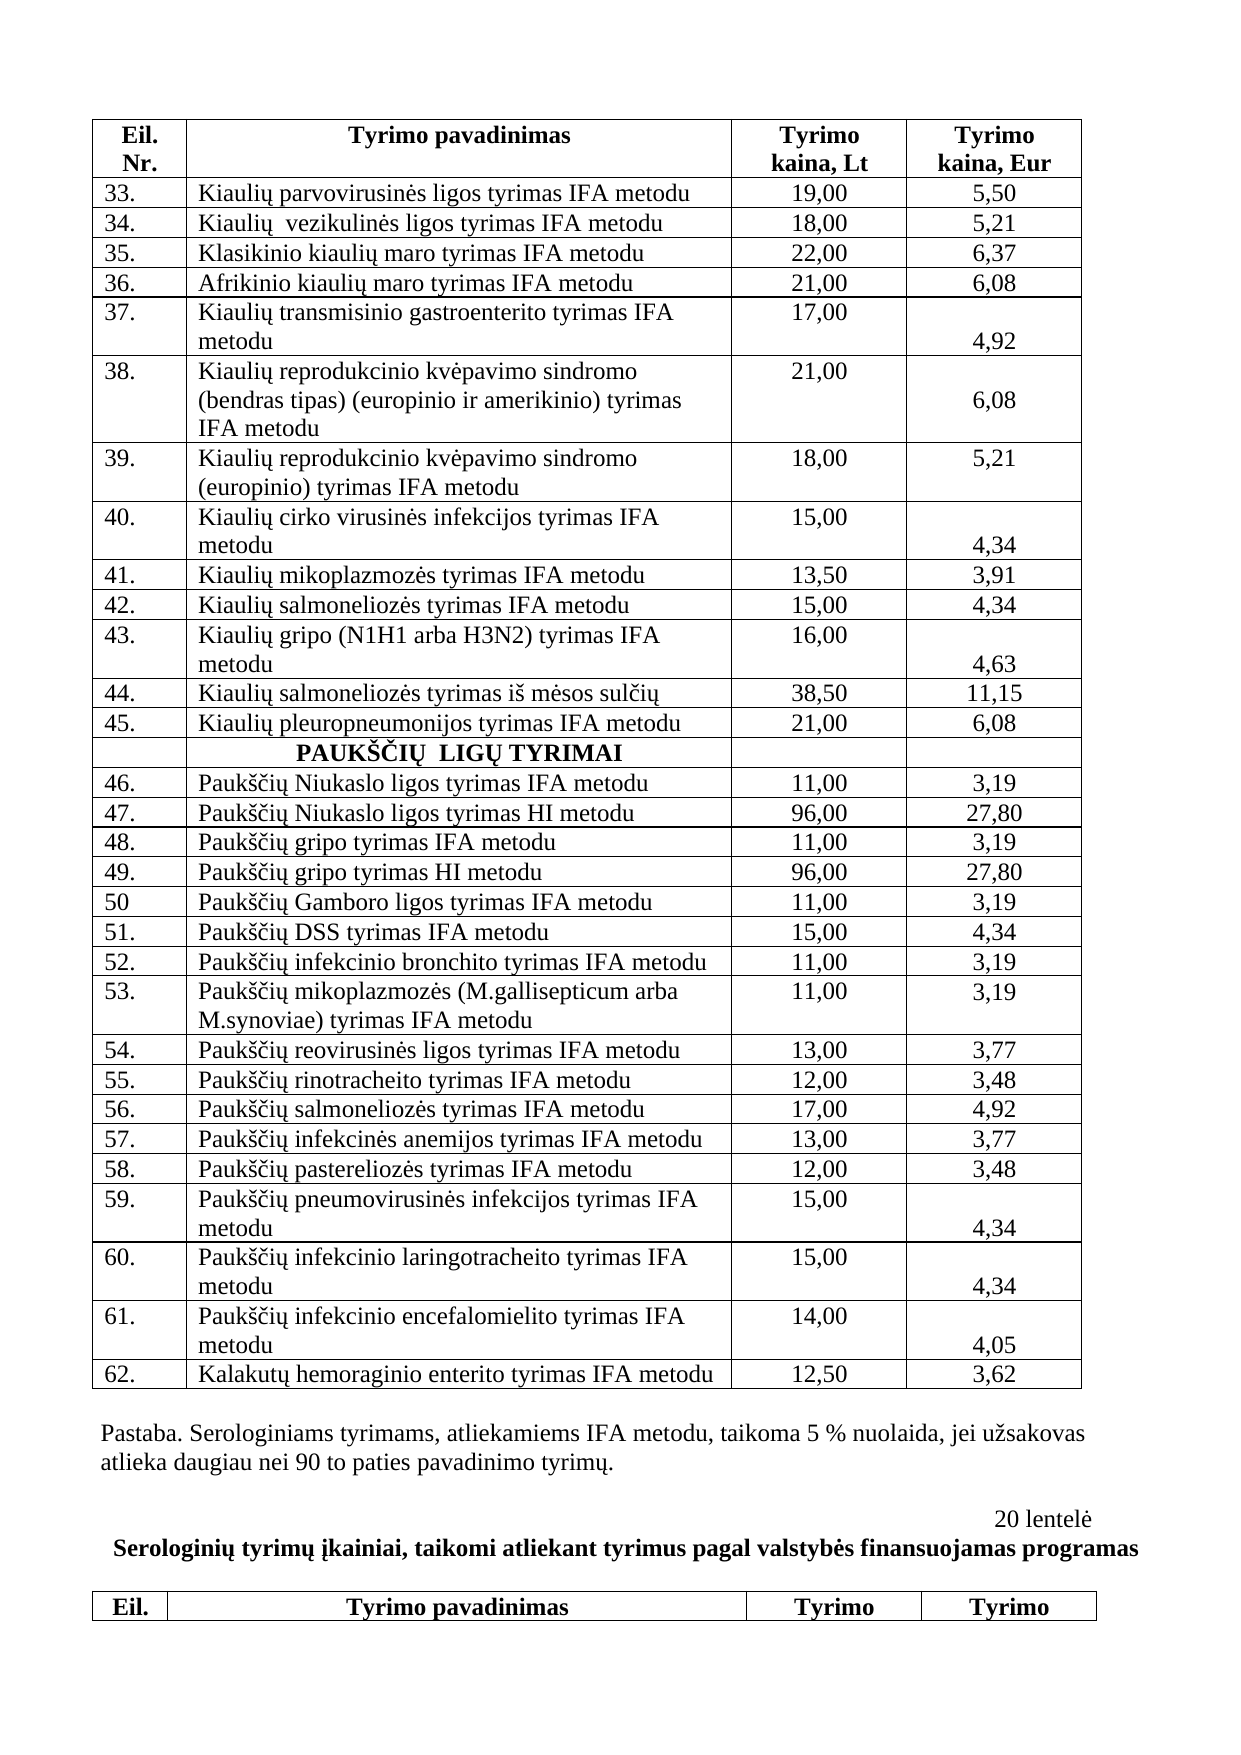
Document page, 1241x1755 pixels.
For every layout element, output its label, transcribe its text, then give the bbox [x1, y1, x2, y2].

table_header Tyrimo pavadinimas [187, 120, 731, 177]
table_cell 40. [93, 502, 186, 559]
table_cell 12,50 [732, 1360, 906, 1388]
table_cell 35. [93, 238, 186, 267]
table_cell 49. [93, 857, 186, 886]
table_cell Paukščių Niukaslo ligos tyrimas HI metodu [187, 798, 731, 826]
table_cell 12,00 [732, 1065, 906, 1093]
table_header Eil. Nr. [93, 120, 186, 177]
table_cell 96,00 [732, 798, 906, 826]
table_cell 3,19 [907, 828, 1081, 856]
table_cell Kiaulių transmisinio gastroenterito tyrimas IFA metodu [187, 298, 731, 355]
table_cell 4,34 [907, 917, 1081, 946]
table_cell 11,00 [732, 768, 906, 797]
text Pastaba. Serologiniams tyrimams, atliekamiems IFA metodu, taikoma 5 % nuolaida, jei užsakovas atlieka daugiau nei 90 to paties pavadinimo tyrimų. [100, 1418, 1152, 1476]
table_cell Kiaulių reprodukcinio kvėpavimo sindromo (bendras tipas) (europinio ir amerikinio) tyrimas IFA metodu [187, 356, 731, 442]
table_header Tyrimo [922, 1592, 1096, 1620]
table_cell 3,19 [907, 887, 1081, 916]
table_cell 46. [93, 768, 186, 797]
table_cell 58. [93, 1154, 186, 1183]
table_cell 34. [93, 208, 186, 237]
table_cell 60. [93, 1243, 186, 1300]
table_cell Paukščių mikoplazmozės (M.gallisepticum arba M.synoviae) tyrimas IFA metodu [187, 976, 731, 1034]
table_cell Paukščių reovirusinės ligos tyrimas IFA metodu [187, 1035, 731, 1064]
table_cell Kiaulių gripo (N1H1 arba H3N2) tyrimas IFA metodu [187, 620, 731, 677]
table_header Eil. [93, 1592, 167, 1620]
table_cell 6,37 [907, 238, 1081, 267]
table_cell 57. [93, 1124, 186, 1153]
table_cell 15,00 [732, 1184, 906, 1241]
table_cell 19,00 [732, 178, 906, 207]
table_cell Paukščių infekcinio bronchito tyrimas IFA metodu [187, 947, 731, 975]
table_cell 52. [93, 947, 186, 975]
table_cell 6,08 [907, 268, 1081, 296]
table_cell Paukščių infekcinės anemijos tyrimas IFA metodu [187, 1124, 731, 1153]
table_cell 6,08 [907, 356, 1081, 442]
table_cell 21,00 [732, 356, 906, 442]
table_cell Paukščių DSS tyrimas IFA metodu [187, 917, 731, 946]
table_cell 4,92 [907, 298, 1081, 355]
table_cell 3,48 [907, 1154, 1081, 1183]
table_cell Paukščių Niukaslo ligos tyrimas IFA metodu [187, 768, 731, 797]
table_cell 62. [93, 1360, 186, 1388]
table_cell 37. [93, 298, 186, 355]
table_cell 38. [93, 356, 186, 442]
table_cell [732, 738, 906, 767]
table_header Tyrimo [747, 1592, 921, 1620]
table_cell Afrikinio kiaulių maro tyrimas IFA metodu [187, 268, 731, 296]
table_header Tyrimo kaina, Eur [907, 120, 1081, 177]
table_cell 3,77 [907, 1035, 1081, 1064]
table_cell 22,00 [732, 238, 906, 267]
table_cell 53. [93, 976, 186, 1034]
table_cell 11,00 [732, 887, 906, 916]
table_cell 4,05 [907, 1301, 1081, 1358]
table_cell 33. [93, 178, 186, 207]
table_cell 51. [93, 917, 186, 946]
table_cell 13,50 [732, 560, 906, 589]
table_cell Kiaulių pleuropneumonijos tyrimas IFA metodu [187, 708, 731, 737]
table_cell 3,19 [907, 947, 1081, 975]
table_cell Paukščių gripo tyrimas HI metodu [187, 857, 731, 886]
table_cell 55. [93, 1065, 186, 1093]
table_cell Kiaulių mikoplazmozės tyrimas IFA metodu [187, 560, 731, 589]
table_cell Paukščių pastereliozės tyrimas IFA metodu [187, 1154, 731, 1183]
table_cell 17,00 [732, 298, 906, 355]
table_cell 27,80 [907, 857, 1081, 886]
text 20 lentelė [100, 1504, 1152, 1533]
table_cell Paukščių Gamboro ligos tyrimas IFA metodu [187, 887, 731, 916]
table_cell 27,80 [907, 798, 1081, 826]
table_cell 3,19 [907, 976, 1081, 1034]
table_cell 5,50 [907, 178, 1081, 207]
table_cell 13,00 [732, 1124, 906, 1153]
table_cell 11,15 [907, 679, 1081, 707]
table_cell 15,00 [732, 917, 906, 946]
table_cell 59. [93, 1184, 186, 1241]
table_cell Kiaulių cirko virusinės infekcijos tyrimas IFA metodu [187, 502, 731, 559]
table_cell Kiaulių salmoneliozės tyrimas iš mėsos sulčių [187, 679, 731, 707]
table_cell 3,48 [907, 1065, 1081, 1093]
table_cell 13,00 [732, 1035, 906, 1064]
table_cell 38,50 [732, 679, 906, 707]
table_cell 17,00 [732, 1095, 906, 1123]
table_cell 4,34 [907, 590, 1081, 619]
table_cell 56. [93, 1095, 186, 1123]
table_cell Paukščių infekcinio encefalomielito tyrimas IFA metodu [187, 1301, 731, 1358]
table_cell Paukščių pneumovirusinės infekcijos tyrimas IFA metodu [187, 1184, 731, 1241]
table_cell 36. [93, 268, 186, 296]
table_cell 11,00 [732, 828, 906, 856]
table_cell 14,00 [732, 1301, 906, 1358]
text Serologinių tyrimų įkainiai, taikomi atliekant tyrimus pagal valstybės finansuojamas programas [100, 1533, 1152, 1562]
table_cell Kiaulių reprodukcinio kvėpavimo sindromo (europinio) tyrimas IFA metodu [187, 443, 731, 501]
table_cell 47. [93, 798, 186, 826]
table_cell 42. [93, 590, 186, 619]
table_cell 11,00 [732, 976, 906, 1034]
table_cell 4,34 [907, 1184, 1081, 1241]
table_header Tyrimo kaina, Lt [732, 120, 906, 177]
table_cell Kiaulių parvovirusinės ligos tyrimas IFA metodu [187, 178, 731, 207]
table_cell 3,77 [907, 1124, 1081, 1153]
table_cell 16,00 [732, 620, 906, 677]
table_cell 61. [93, 1301, 186, 1358]
table_header Tyrimo pavadinimas [168, 1592, 746, 1620]
table_cell 50 [93, 887, 186, 916]
table_cell 39. [93, 443, 186, 501]
table_cell 4,34 [907, 1243, 1081, 1300]
table_cell Paukščių gripo tyrimas IFA metodu [187, 828, 731, 856]
table_cell 18,00 [732, 443, 906, 501]
table_cell Kiaulių salmoneliozės tyrimas IFA metodu [187, 590, 731, 619]
table_cell 4,63 [907, 620, 1081, 677]
table_cell 48. [93, 828, 186, 856]
table_cell 21,00 [732, 708, 906, 737]
table_cell 3,19 [907, 768, 1081, 797]
table_cell 11,00 [732, 947, 906, 975]
table_cell 44. [93, 679, 186, 707]
table_cell 45. [93, 708, 186, 737]
table_cell 96,00 [732, 857, 906, 886]
table_cell Klasikinio kiaulių maro tyrimas IFA metodu [187, 238, 731, 267]
table_cell 15,00 [732, 1243, 906, 1300]
table_cell 18,00 [732, 208, 906, 237]
table_cell 3,62 [907, 1360, 1081, 1388]
table_cell 6,08 [907, 708, 1081, 737]
table_cell 15,00 [732, 590, 906, 619]
table_cell Kiaulių vezikulinės ligos tyrimas IFA metodu [187, 208, 731, 237]
table_cell 5,21 [907, 443, 1081, 501]
table_cell PAUKŠČIŲ LIGŲ TYRIMAI [187, 738, 731, 767]
table_cell 4,34 [907, 502, 1081, 559]
table_cell 4,92 [907, 1095, 1081, 1123]
table_cell [93, 738, 186, 767]
table_cell 54. [93, 1035, 186, 1064]
table_cell Paukščių rinotracheito tyrimas IFA metodu [187, 1065, 731, 1093]
table_cell [907, 738, 1081, 767]
table_cell 3,91 [907, 560, 1081, 589]
table_cell 15,00 [732, 502, 906, 559]
table_cell 21,00 [732, 268, 906, 296]
table_cell Paukščių salmoneliozės tyrimas IFA metodu [187, 1095, 731, 1123]
table_cell Paukščių infekcinio laringotracheito tyrimas IFA metodu [187, 1243, 731, 1300]
table_cell 12,00 [732, 1154, 906, 1183]
table_cell 41. [93, 560, 186, 589]
table_cell Kalakutų hemoraginio enterito tyrimas IFA metodu [187, 1360, 731, 1388]
table_cell 43. [93, 620, 186, 677]
table_cell 5,21 [907, 208, 1081, 237]
